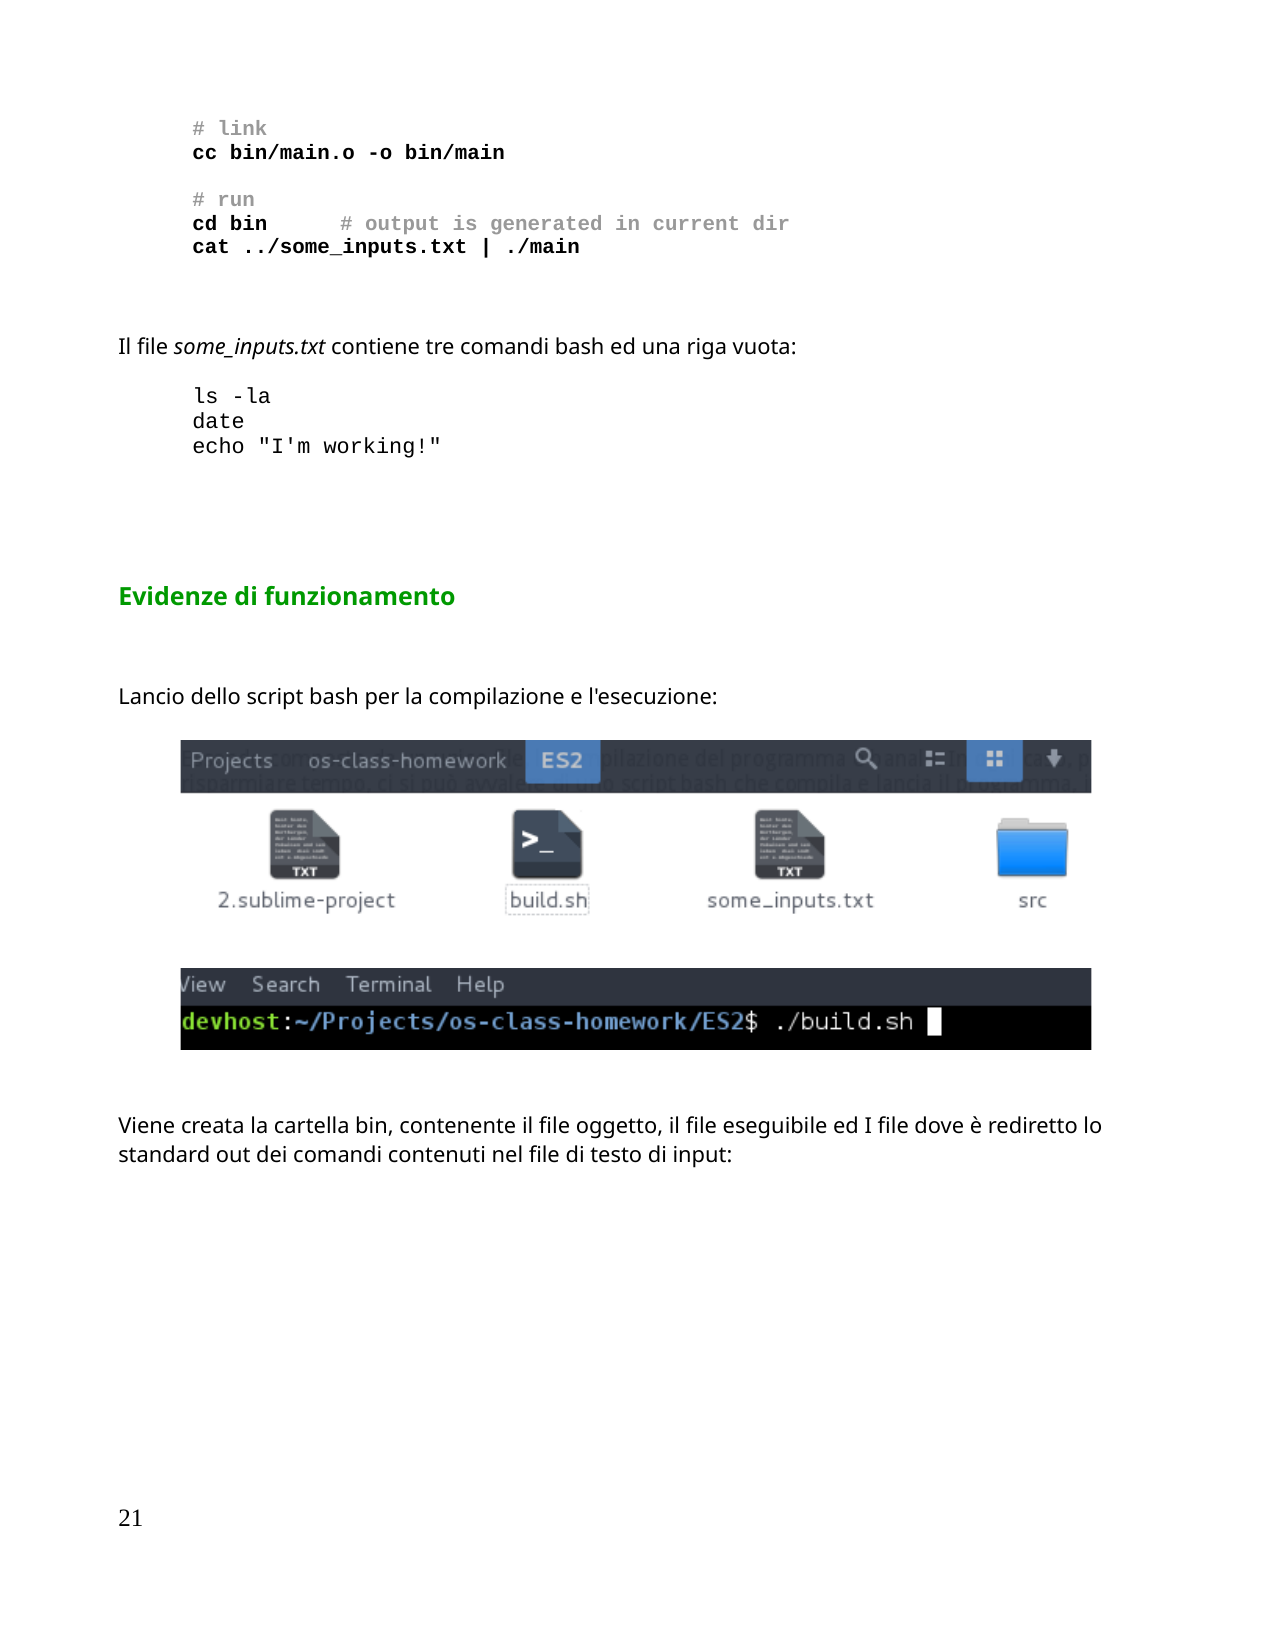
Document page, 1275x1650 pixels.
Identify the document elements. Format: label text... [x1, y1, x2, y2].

text ls -la [118, 386, 1157, 410]
text cat ../some_inputs.txt | ./main [118, 236, 1157, 260]
text Evidenze di funzionamento [118, 579, 1157, 613]
picture [180, 740, 1092, 927]
text cc bin/main.o -o bin/main [118, 142, 1157, 165]
text cd bin # output is generated in current dir [118, 213, 1157, 236]
text # run [118, 189, 1157, 213]
text echo "I'm working!" [118, 435, 1157, 460]
text Il file some_inputs.txt contiene tre comandi bash ed una riga vuota: [118, 331, 1157, 361]
text Viene creata la cartella bin, contenente il file oggetto, il file eseguibile ed I file dove è rediretto lo standard out dei comandi contenuti nel file di testo di input: [118, 1109, 1157, 1169]
text date [118, 410, 1157, 435]
text Lancio dello script bash per la compilazione e l'esecuzione: [118, 681, 1157, 711]
text # link [118, 118, 1157, 142]
picture [180, 968, 1092, 1050]
